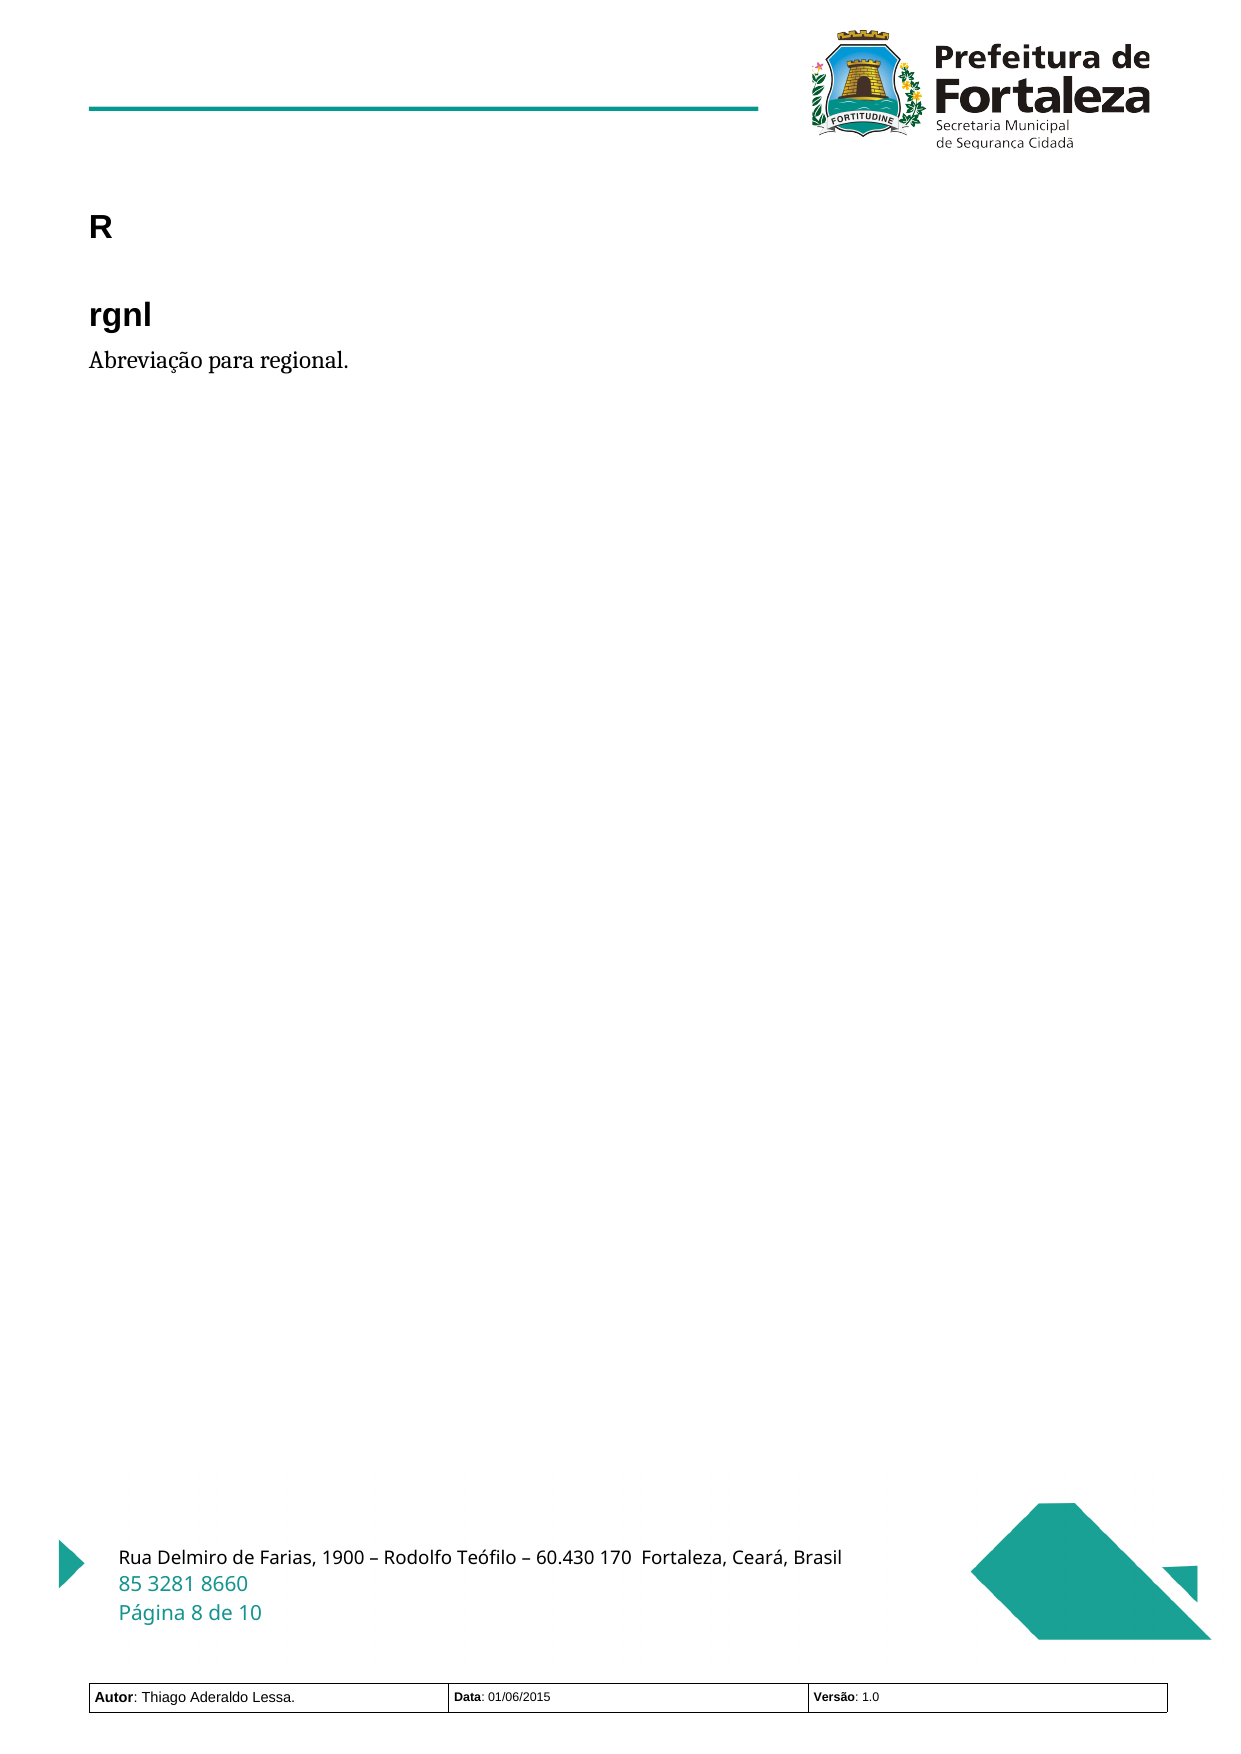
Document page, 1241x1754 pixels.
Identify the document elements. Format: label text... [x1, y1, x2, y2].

text Abreviação para regional. [89, 346, 1167, 375]
picture [88, 106, 759, 111]
subtitle rgnl [89, 295, 1167, 333]
picture [58, 1467, 1240, 1668]
subtitle R [89, 207, 1167, 245]
picture [812, 30, 1150, 149]
